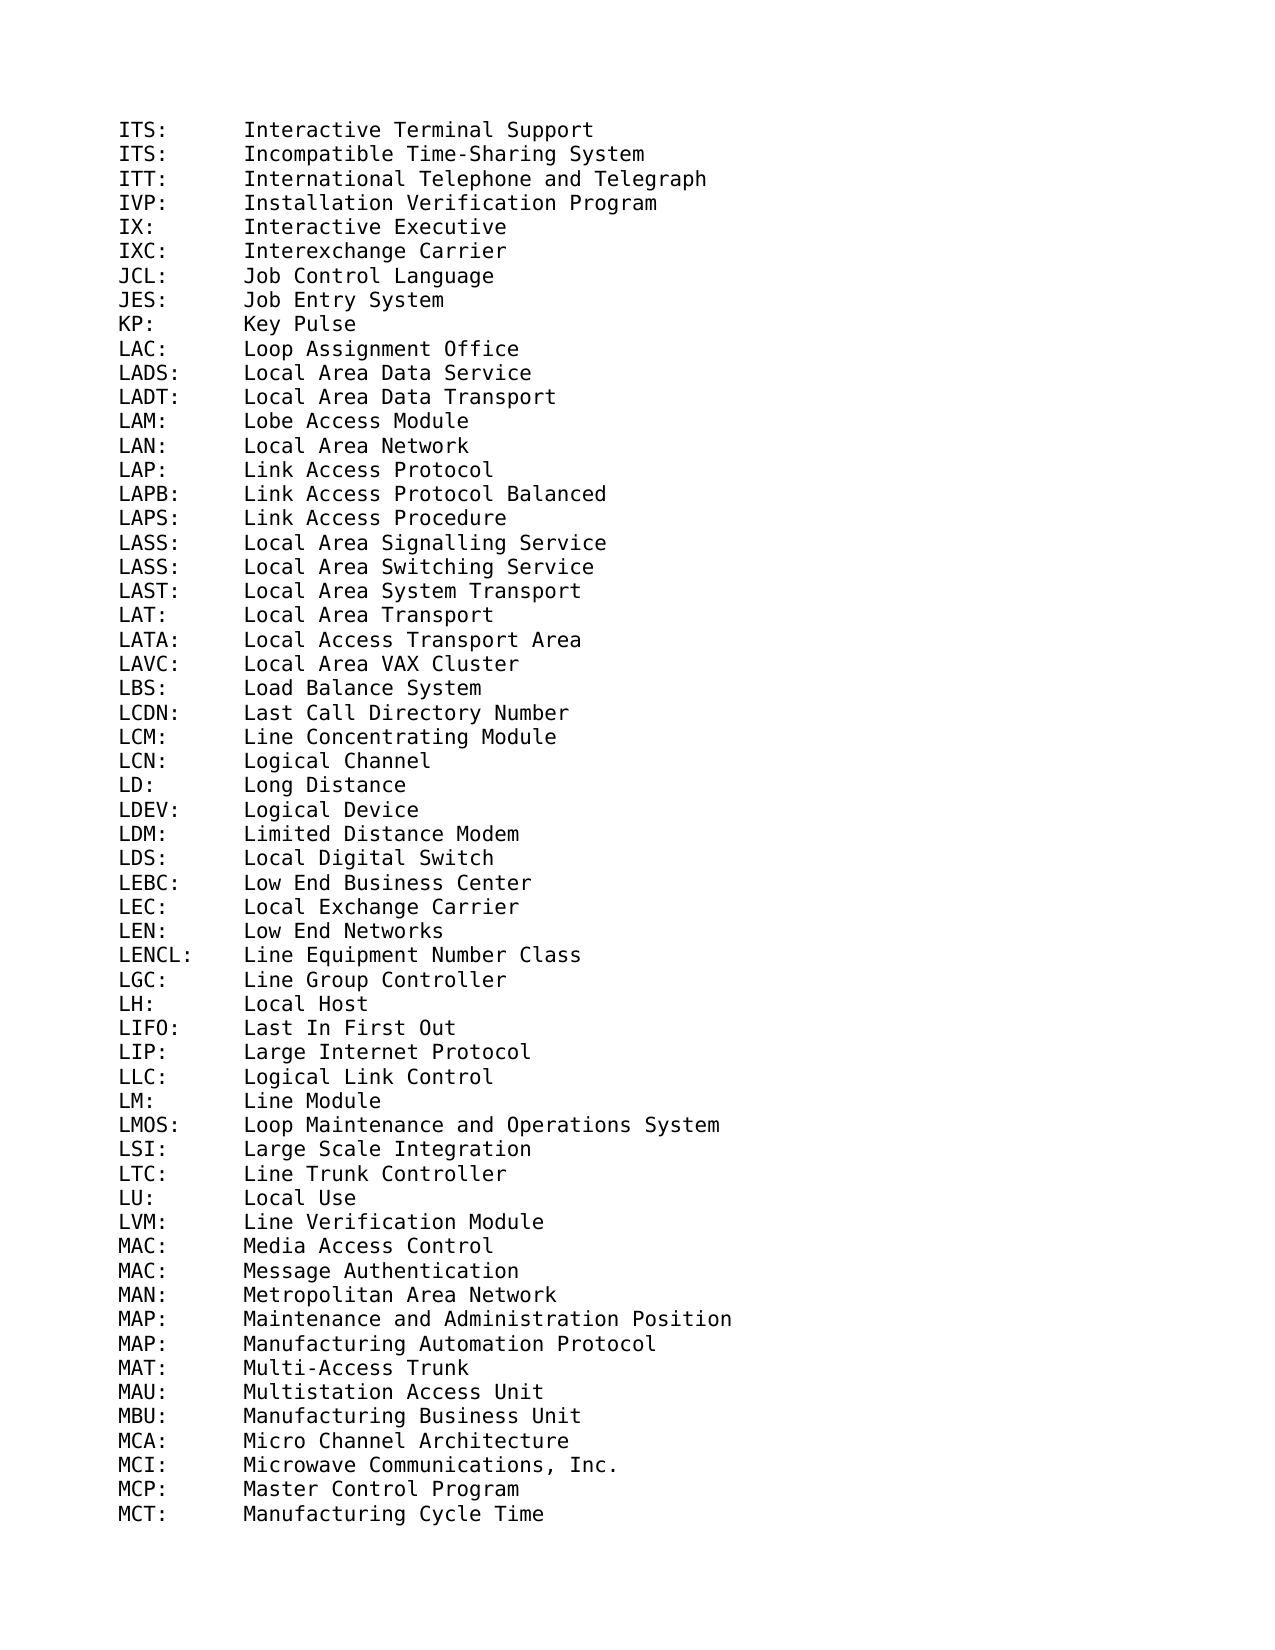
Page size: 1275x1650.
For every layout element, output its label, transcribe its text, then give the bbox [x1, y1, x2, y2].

text LENCL: Line Equipment Number Class [118, 943, 1157, 968]
text LAN: Local Area Network [118, 434, 1157, 458]
text MAT: Multi-Access Trunk [118, 1356, 1157, 1380]
text LAPB: Link Access Protocol Balanced [118, 482, 1157, 506]
text ITS: Incompatible Time-Sharing System [118, 142, 1157, 167]
text LASS: Local Area Switching Service [118, 555, 1157, 579]
text LIFO: Last In First Out [118, 1016, 1157, 1040]
text LU: Local Use [118, 1186, 1157, 1210]
text JES: Job Entry System [118, 288, 1157, 312]
text ITT: International Telephone and Telegraph [118, 167, 1157, 191]
text MAN: Metropolitan Area Network [118, 1283, 1157, 1307]
text LGC: Line Group Controller [118, 968, 1157, 992]
text MCT: Manufacturing Cycle Time [118, 1502, 1157, 1526]
text IX: Interactive Executive [118, 215, 1157, 239]
text LEC: Local Exchange Carrier [118, 895, 1157, 919]
text LDS: Local Digital Switch [118, 846, 1157, 871]
text MAU: Multistation Access Unit [118, 1380, 1157, 1404]
text LSI: Large Scale Integration [118, 1137, 1157, 1162]
text LD: Long Distance [118, 773, 1157, 798]
text KP: Key Pulse [118, 312, 1157, 337]
text LEBC: Low End Business Center [118, 871, 1157, 895]
text LTC: Line Trunk Controller [118, 1162, 1157, 1186]
text LDM: Limited Distance Modem [118, 822, 1157, 846]
text LAT: Local Area Transport [118, 603, 1157, 628]
text LAPS: Link Access Procedure [118, 506, 1157, 531]
text LAP: Link Access Protocol [118, 458, 1157, 482]
text LAM: Lobe Access Module [118, 409, 1157, 434]
text IXC: Interexchange Carrier [118, 239, 1157, 264]
text MAP: Maintenance and Administration Position [118, 1307, 1157, 1332]
text ITS: Interactive Terminal Support [118, 118, 1157, 142]
text LASS: Local Area Signalling Service [118, 531, 1157, 555]
text MAC: Media Access Control [118, 1234, 1157, 1259]
text MAP: Manufacturing Automation Protocol [118, 1332, 1157, 1356]
text LAST: Local Area System Transport [118, 579, 1157, 603]
text MBU: Manufacturing Business Unit [118, 1404, 1157, 1429]
text MAC: Message Authentication [118, 1259, 1157, 1283]
text LVM: Line Verification Module [118, 1210, 1157, 1234]
text LAC: Loop Assignment Office [118, 337, 1157, 361]
text LADS: Local Area Data Service [118, 361, 1157, 385]
text MCP: Master Control Program [118, 1477, 1157, 1502]
text LDEV: Logical Device [118, 798, 1157, 822]
text LCDN: Last Call Directory Number [118, 701, 1157, 725]
text MCA: Micro Channel Architecture [118, 1429, 1157, 1453]
text JCL: Job Control Language [118, 264, 1157, 288]
text LBS: Load Balance System [118, 676, 1157, 701]
text LM: Line Module [118, 1089, 1157, 1113]
text LEN: Low End Networks [118, 919, 1157, 943]
text MCI: Microwave Communications, Inc. [118, 1453, 1157, 1477]
text LLC: Logical Link Control [118, 1065, 1157, 1089]
text LATA: Local Access Transport Area [118, 628, 1157, 652]
text LMOS: Loop Maintenance and Operations System [118, 1113, 1157, 1137]
text LCM: Line Concentrating Module [118, 725, 1157, 749]
text IVP: Installation Verification Program [118, 191, 1157, 215]
text LIP: Large Internet Protocol [118, 1040, 1157, 1065]
text LAVC: Local Area VAX Cluster [118, 652, 1157, 676]
text LH: Local Host [118, 992, 1157, 1016]
text LADT: Local Area Data Transport [118, 385, 1157, 409]
text LCN: Logical Channel [118, 749, 1157, 773]
